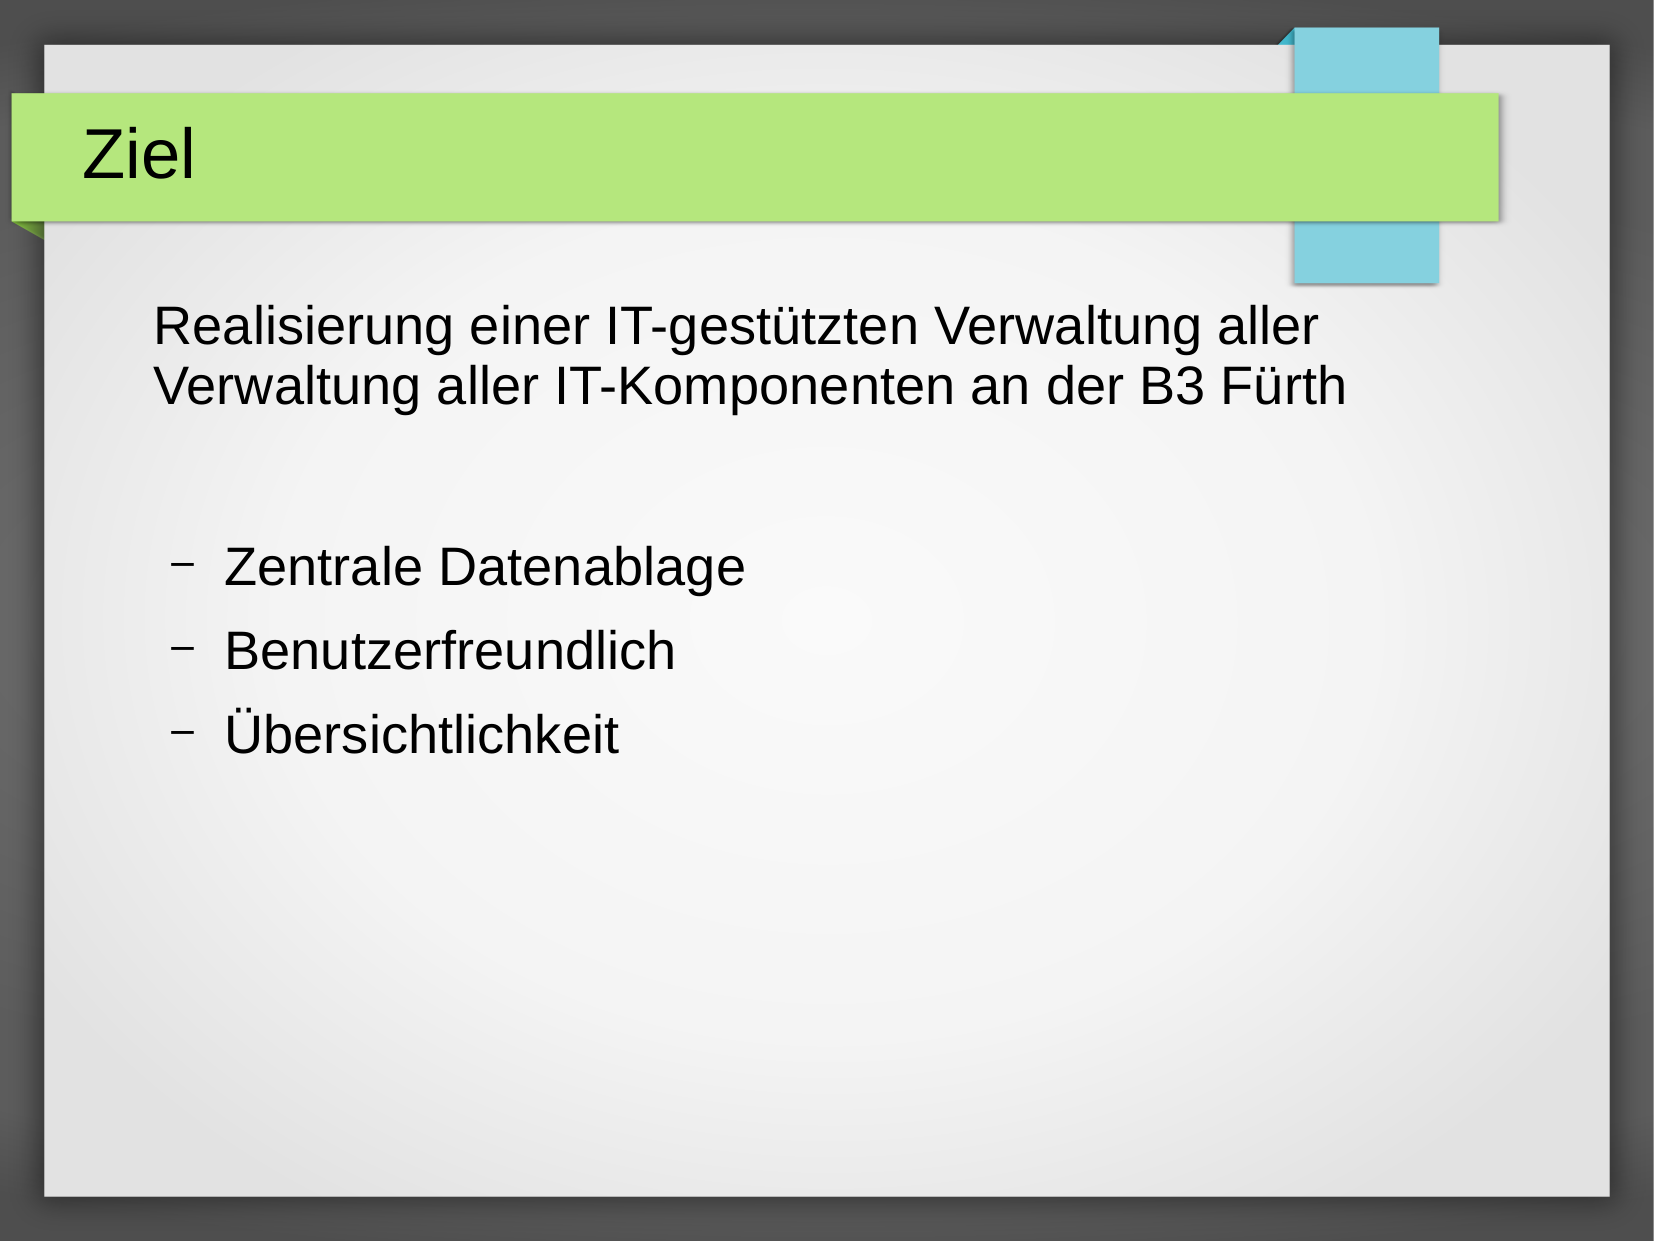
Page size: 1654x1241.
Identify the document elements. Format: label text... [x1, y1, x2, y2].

list Realisierung einer IT-gestützten Verwaltung aller Verwaltung aller IT-Komponenten an der B3 Fürth Zentrale Datenablage Benutzerfreundlich Übersichtlichkeit [82, 295, 1571, 1015]
picture [0, 0, 1654, 1241]
title Ziel [82, 94, 1264, 213]
